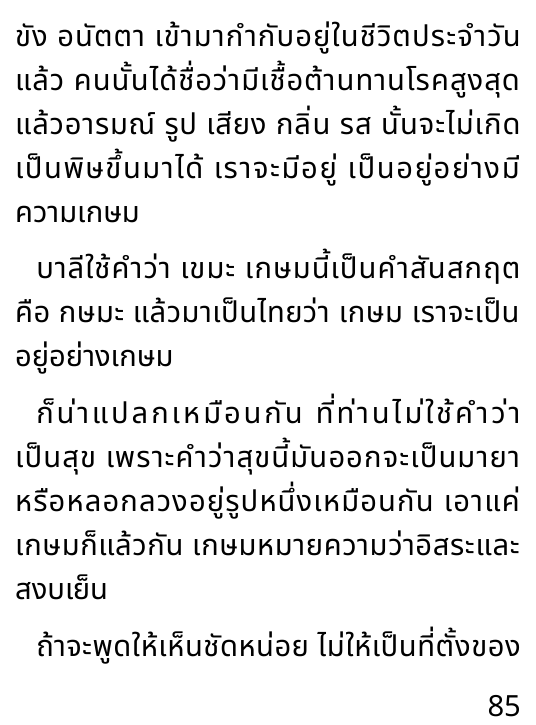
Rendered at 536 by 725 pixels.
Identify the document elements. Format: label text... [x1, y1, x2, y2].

text ถ้าจะพูดให้เห็นชัดหน่อย ไม่ให้เป็นที่ตั้งของ [15, 625, 521, 669]
text ขัง อนัตตา เข้ามากำกับอยู่ในชีวิตประจำวันแล้ว คนนั้นได้ชื่อว่ามีเชื้อต้านทานโรคสูงสุด แล้วอารมณ์ รูป เสียง กลิ่น รส นั้นจะไม่เกิดเป็นพิษขึ้นมาได้ เราจะมีอยู่ เป็นอยู่อย่างมีความเกษม [15, 15, 521, 235]
text บาลีใช้คำว่า เขมะ เกษมนี้เป็นคำสันสกฤต คือ กษมะ แล้วมาเป็นไทยว่า เกษม เราจะเป็นอยู่อย่างเกษม [15, 248, 521, 380]
text ก็น่าแปลกเหมือนกัน ที่ท่านไม่ใช้คำว่าเป็นสุข เพราะคำว่าสุขนี้มันออกจะเป็นมายา หรือหลอกลวงอยู่รูปหนึ่งเหมือนกัน เอาแค่เกษมก็แล้วกัน เกษมหมายความว่าอิสระและสงบเย็น [15, 392, 521, 613]
